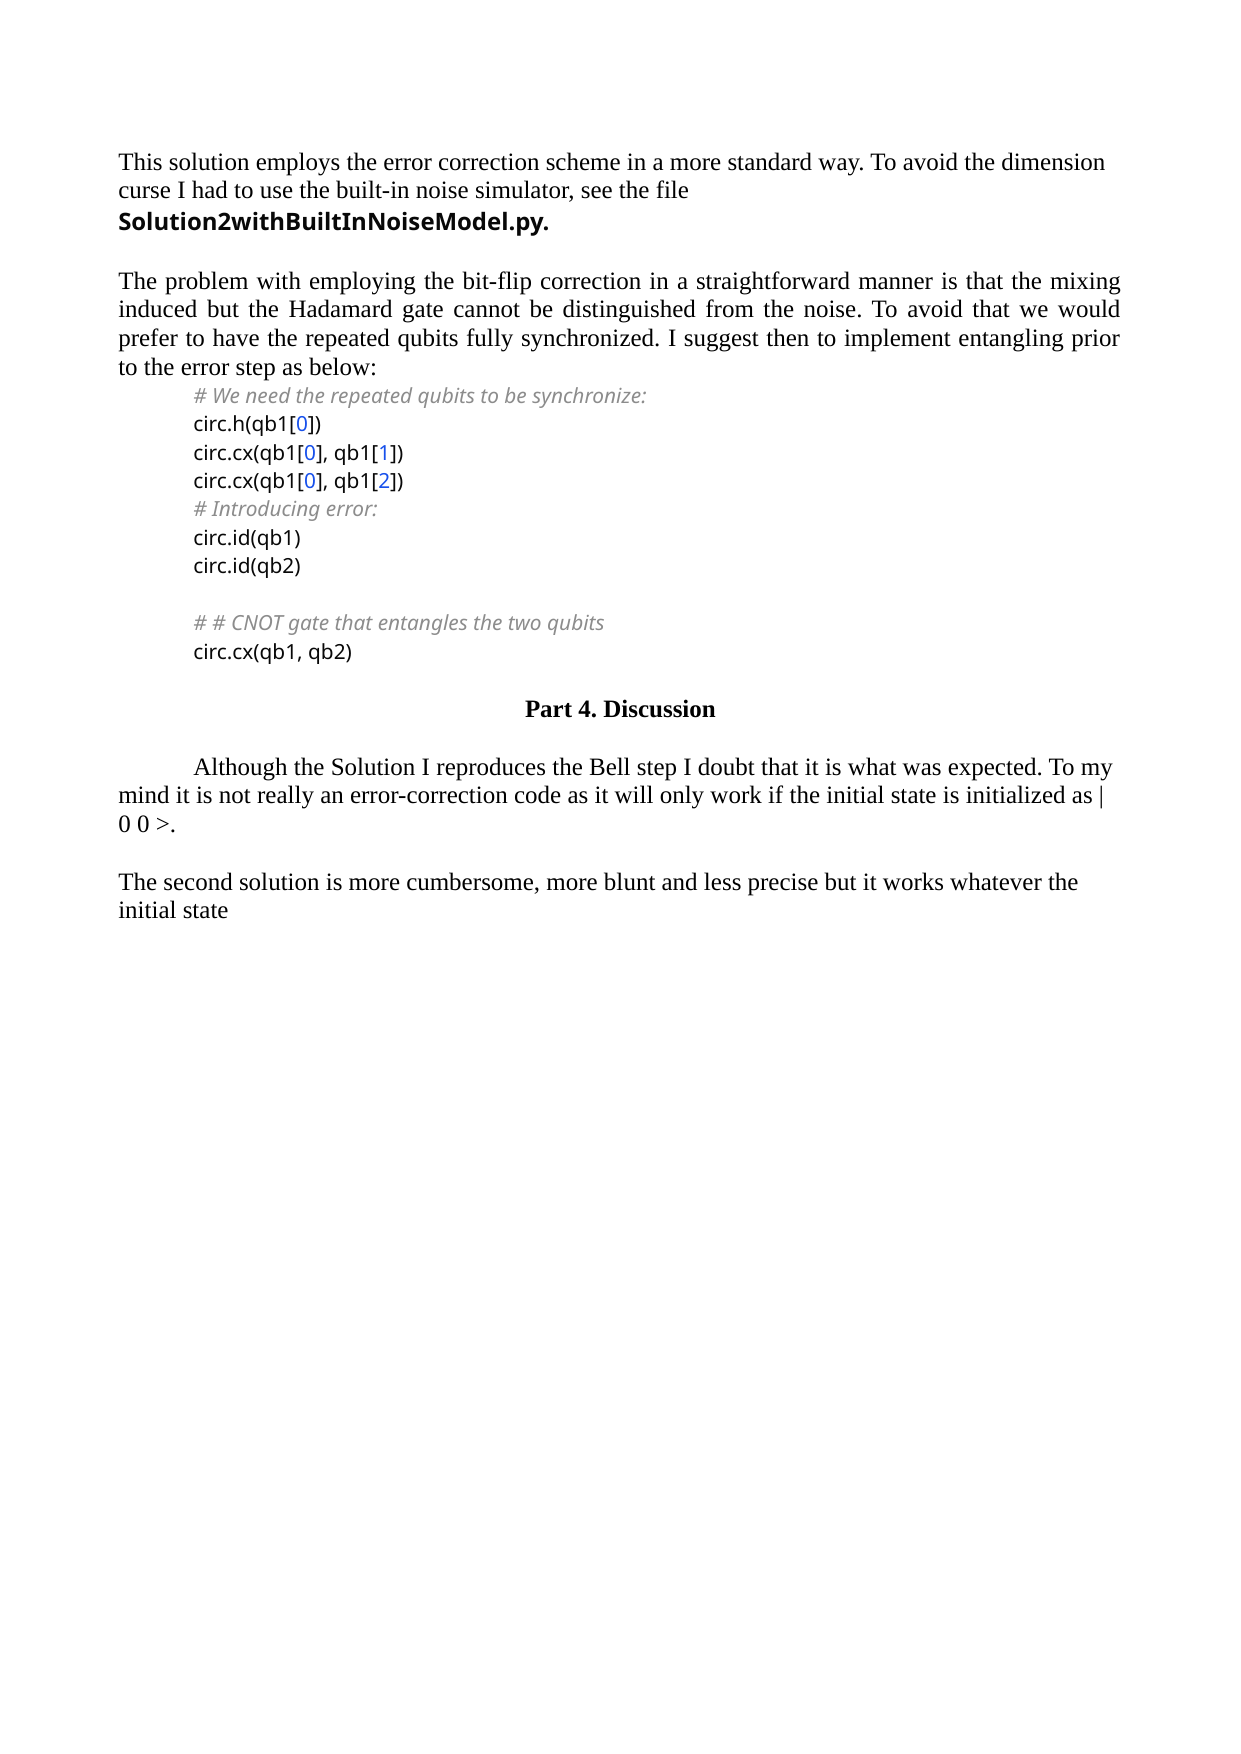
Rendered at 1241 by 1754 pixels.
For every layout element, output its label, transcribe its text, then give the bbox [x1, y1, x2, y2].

text # We need the repeated qubits to be synchronize: circ.h(qb1[0]) circ.cx(qb1[0], qb1[1]) circ.cx(qb1[0], qb1[2]) # Introducing error: circ.id(qb1) circ.id(qb2) # # CNOT gate that entangles the two qubits circ.cx(qb1, qb2) [193, 381, 1122, 665]
text Part 4. Discussion [118, 694, 1122, 723]
text The problem with employing the bit-flip correction in a straightforward manner is that the mixing induced but the Hadamard gate cannot be distinguished from the noise. To avoid that we would prefer to have the repeated qubits fully synchronized. I suggest then to implement entangling prior to the error step as below: [118, 266, 1122, 381]
text The second solution is more cumbersome, more blunt and less precise but it works whatever the initial state [118, 867, 1122, 924]
text This solution employs the error correction scheme in a more standard way. To avoid the dimension curse I had to use the built-in noise simulator, see the file Solution2withBuiltInNoiseModel.py. [118, 147, 1122, 237]
text Although the Solution I reproduces the Bell step I doubt that it is what was expected. To my mind it is not really an error-correction code as it will only work if the initial state is initialized as | 0 0 >. [118, 752, 1122, 838]
